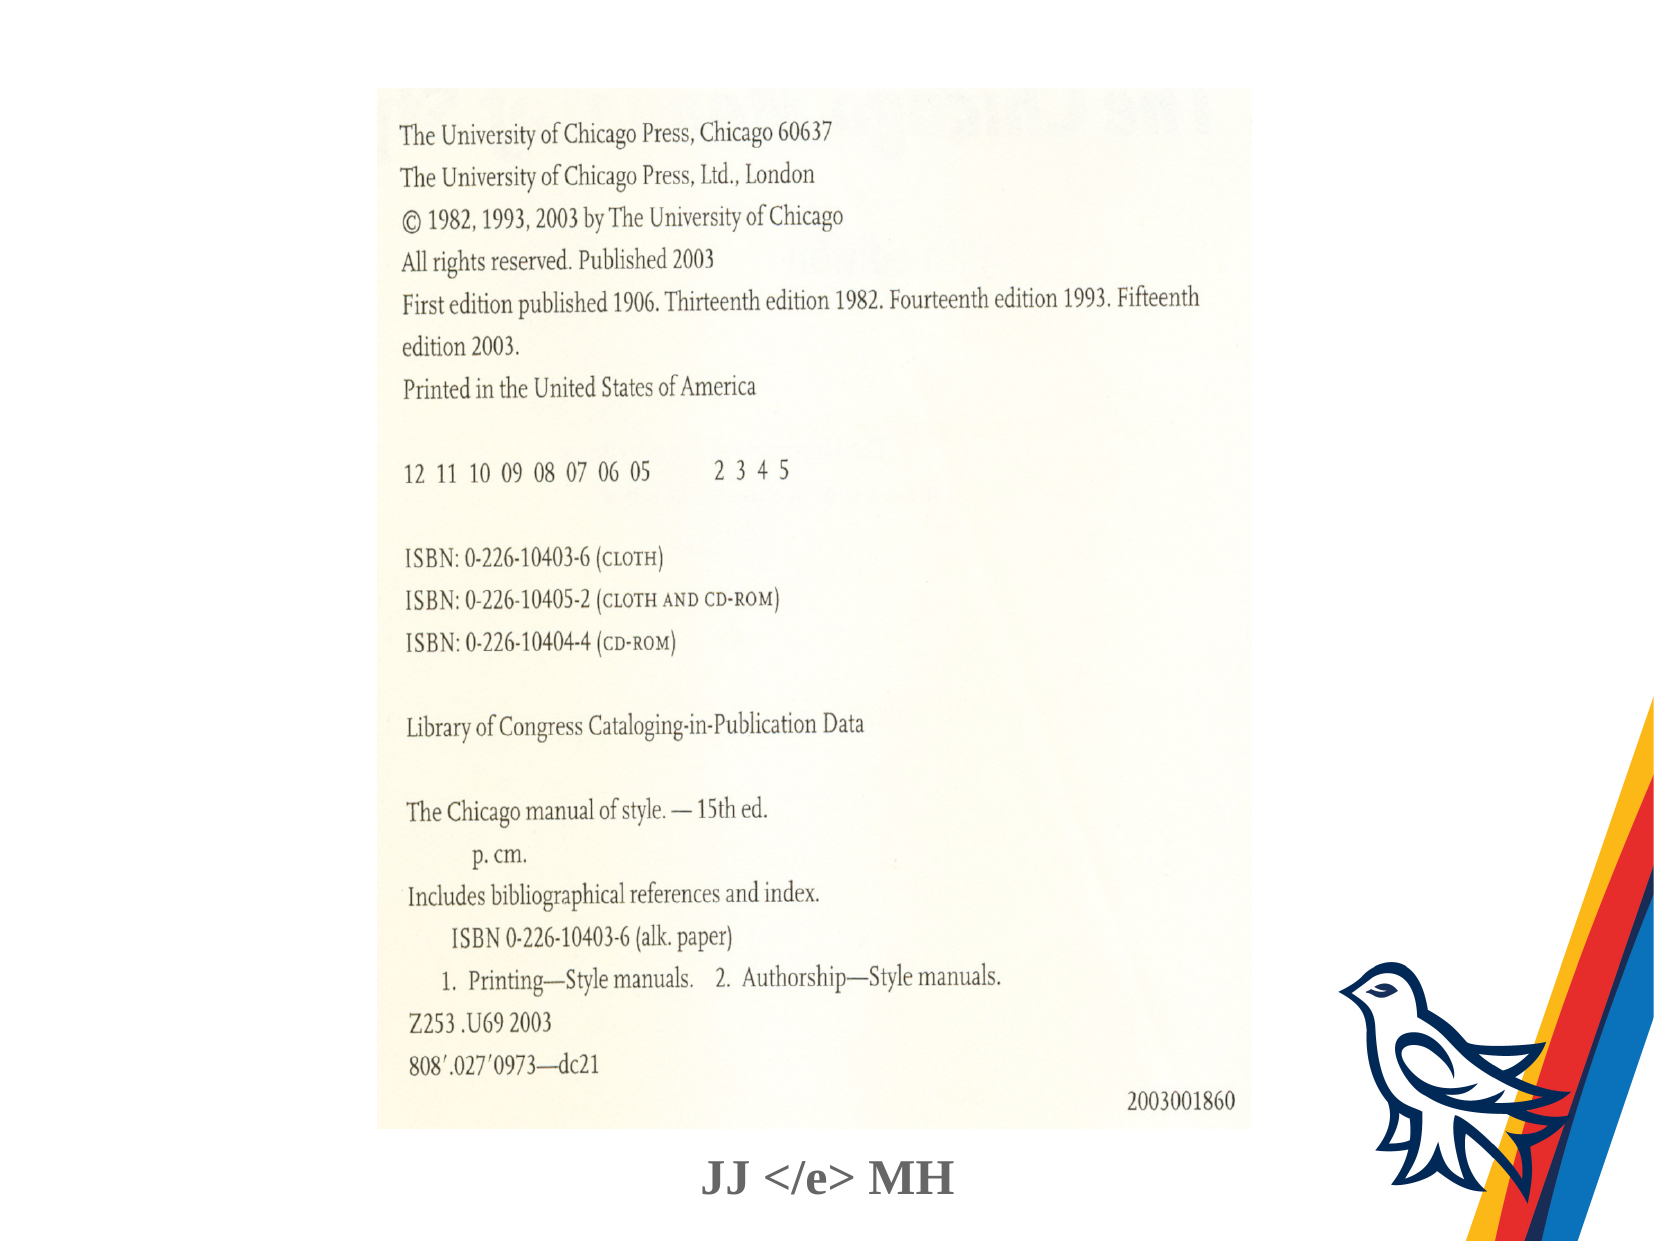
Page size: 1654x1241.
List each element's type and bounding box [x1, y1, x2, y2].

picture [1328, 688, 1654, 1241]
picture [377, 88, 1252, 1129]
